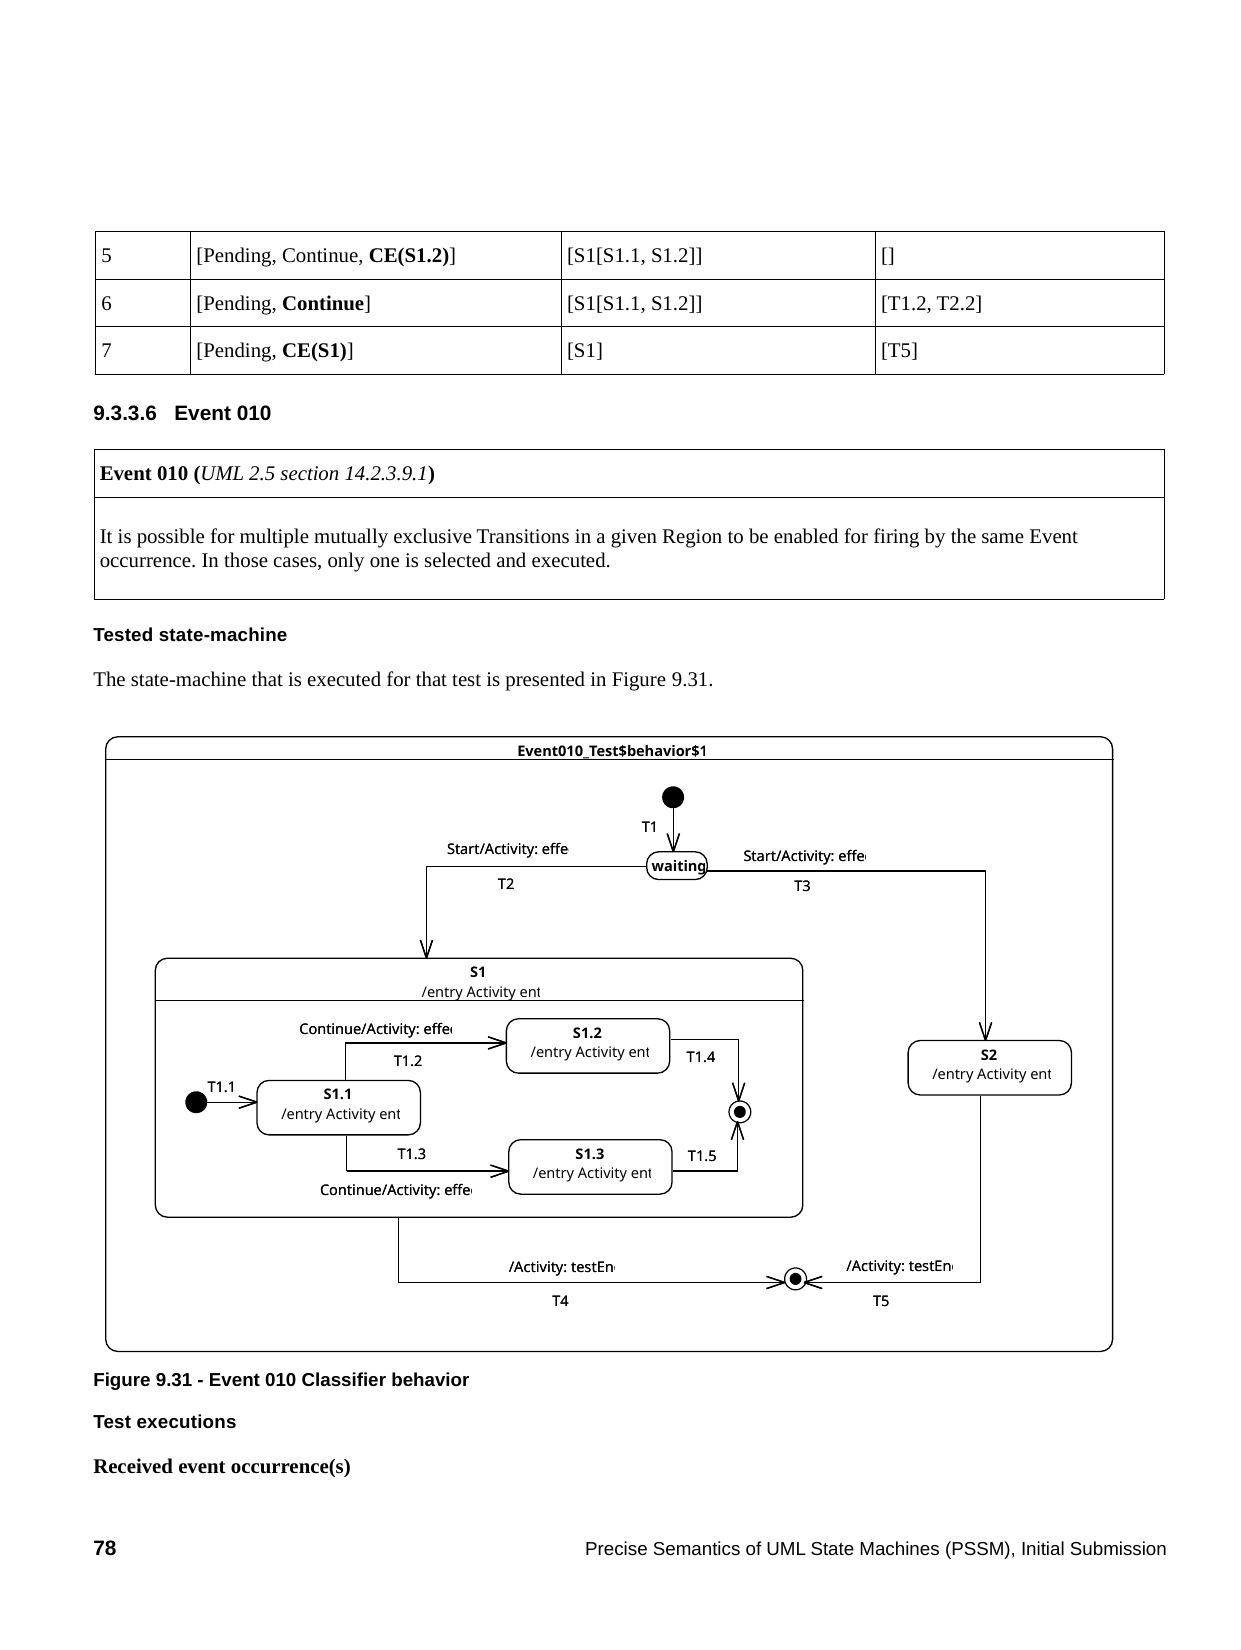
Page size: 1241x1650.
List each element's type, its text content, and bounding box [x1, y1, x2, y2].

subtitle Event 010 [93, 399, 1164, 424]
text Figure 9.31 - Event 010 Classifier behavior [93, 724, 1127, 1390]
table_cell 5 [96, 232, 190, 279]
table_cell It is possible for multiple mutually exclusive Transitions in a given Region to be enabled for firing by the same Event occurrence. In those cases, only one is selected and executed. [95, 498, 1164, 599]
table_cell [T5] [876, 327, 1164, 374]
table_cell [Pending, Continue] [191, 280, 561, 326]
table_cell [T1.2, T2.2] [876, 280, 1164, 326]
table_cell [S1[S1.1, S1.2]] [562, 280, 875, 326]
table_cell [Pending, Continue, CE(S1.2)] [191, 232, 561, 279]
table_cell [Pending, CE(S1)] [191, 327, 561, 374]
table_cell [] [876, 232, 1164, 279]
table_cell 6 [96, 280, 190, 326]
text The state-machine that is executed for that test is presented in Figure 9.31. [93, 666, 1164, 691]
subtitle Test executions [93, 712, 1164, 1433]
text Received event occurrence(s) [93, 1454, 1164, 1478]
table_cell [S1] [562, 327, 875, 374]
table_header Event 010 (UML 2.5 section 14.2.3.9.1) [95, 450, 1164, 497]
table_cell 7 [96, 327, 190, 374]
subtitle Tested state-machine [93, 624, 1164, 645]
table_cell [S1[S1.1, S1.2]] [562, 232, 875, 279]
